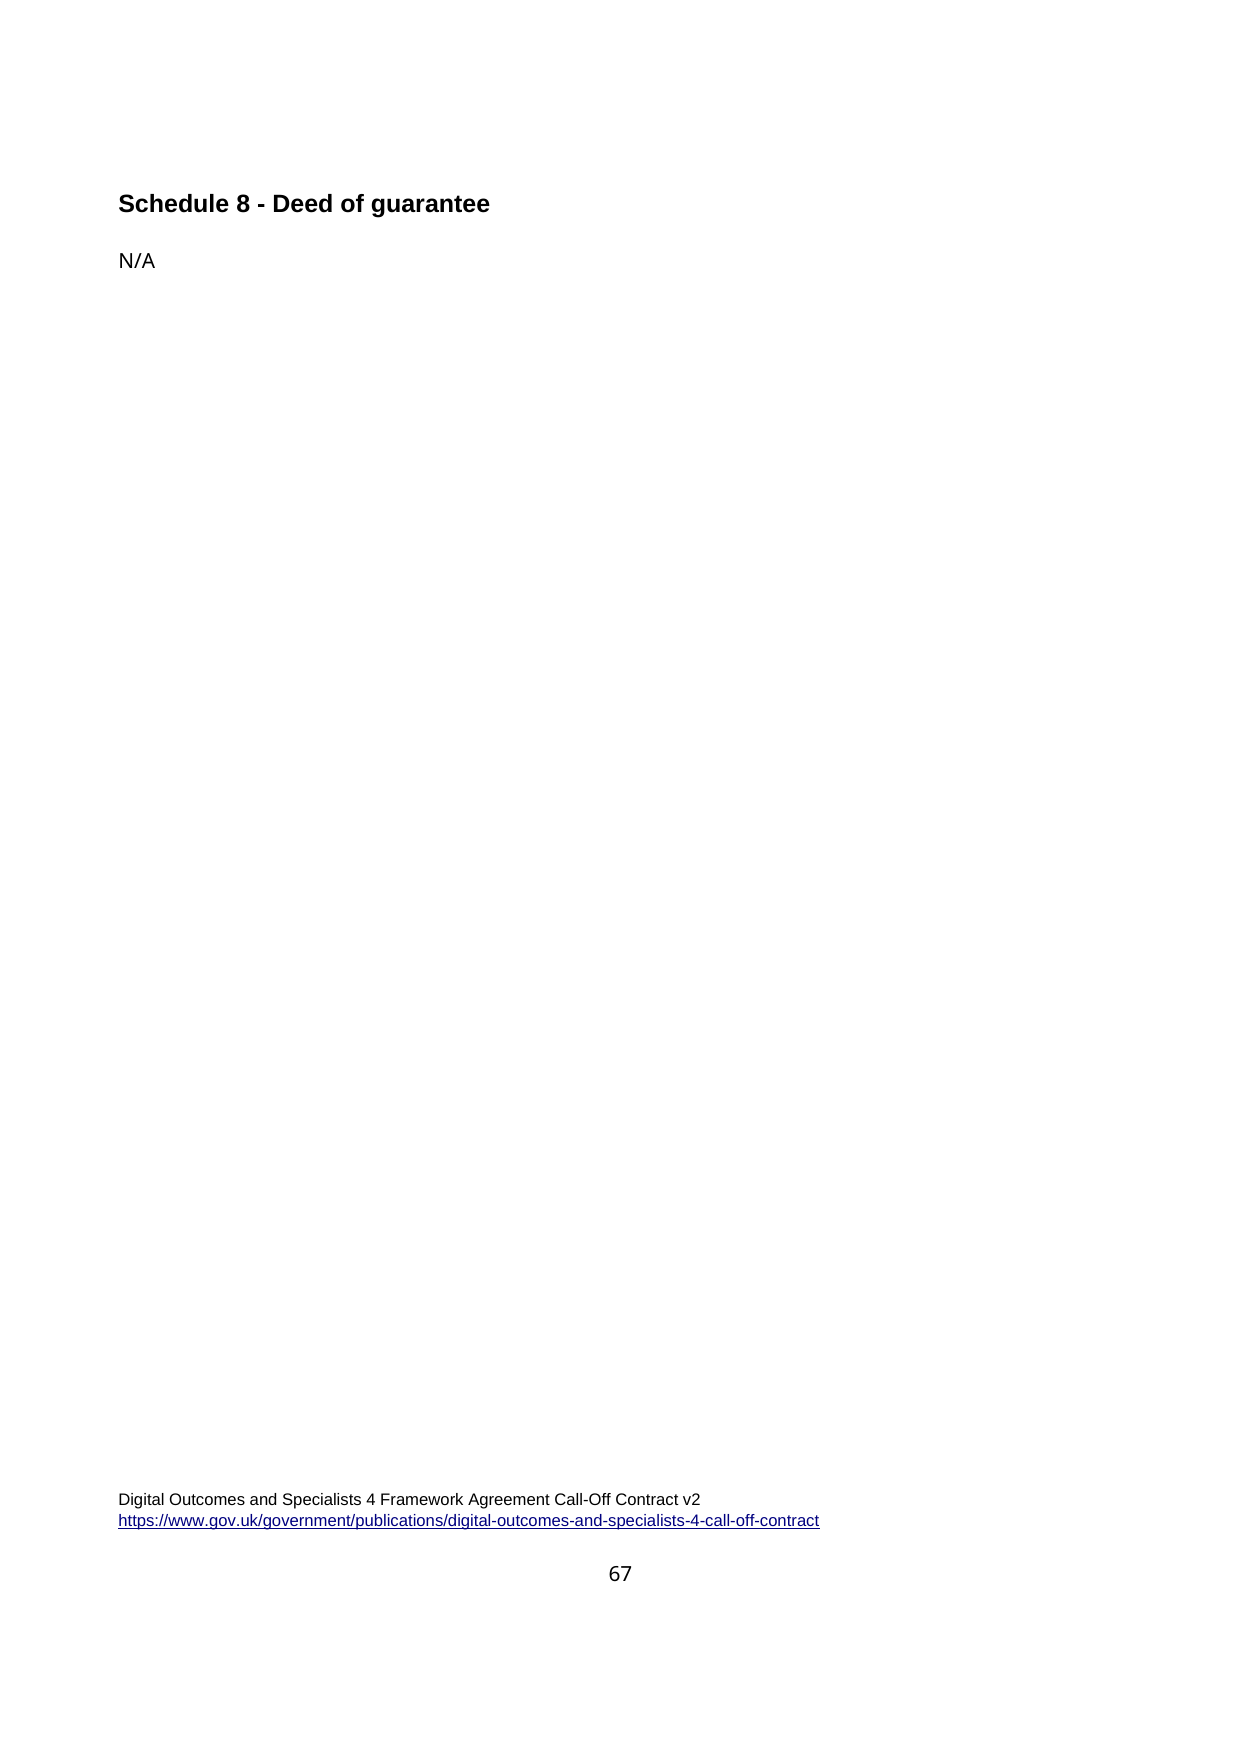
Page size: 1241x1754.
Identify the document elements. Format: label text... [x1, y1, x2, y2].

subtitle Schedule 8 - Deed of guarantee [118, 189, 1122, 218]
text N/A [118, 247, 1122, 275]
